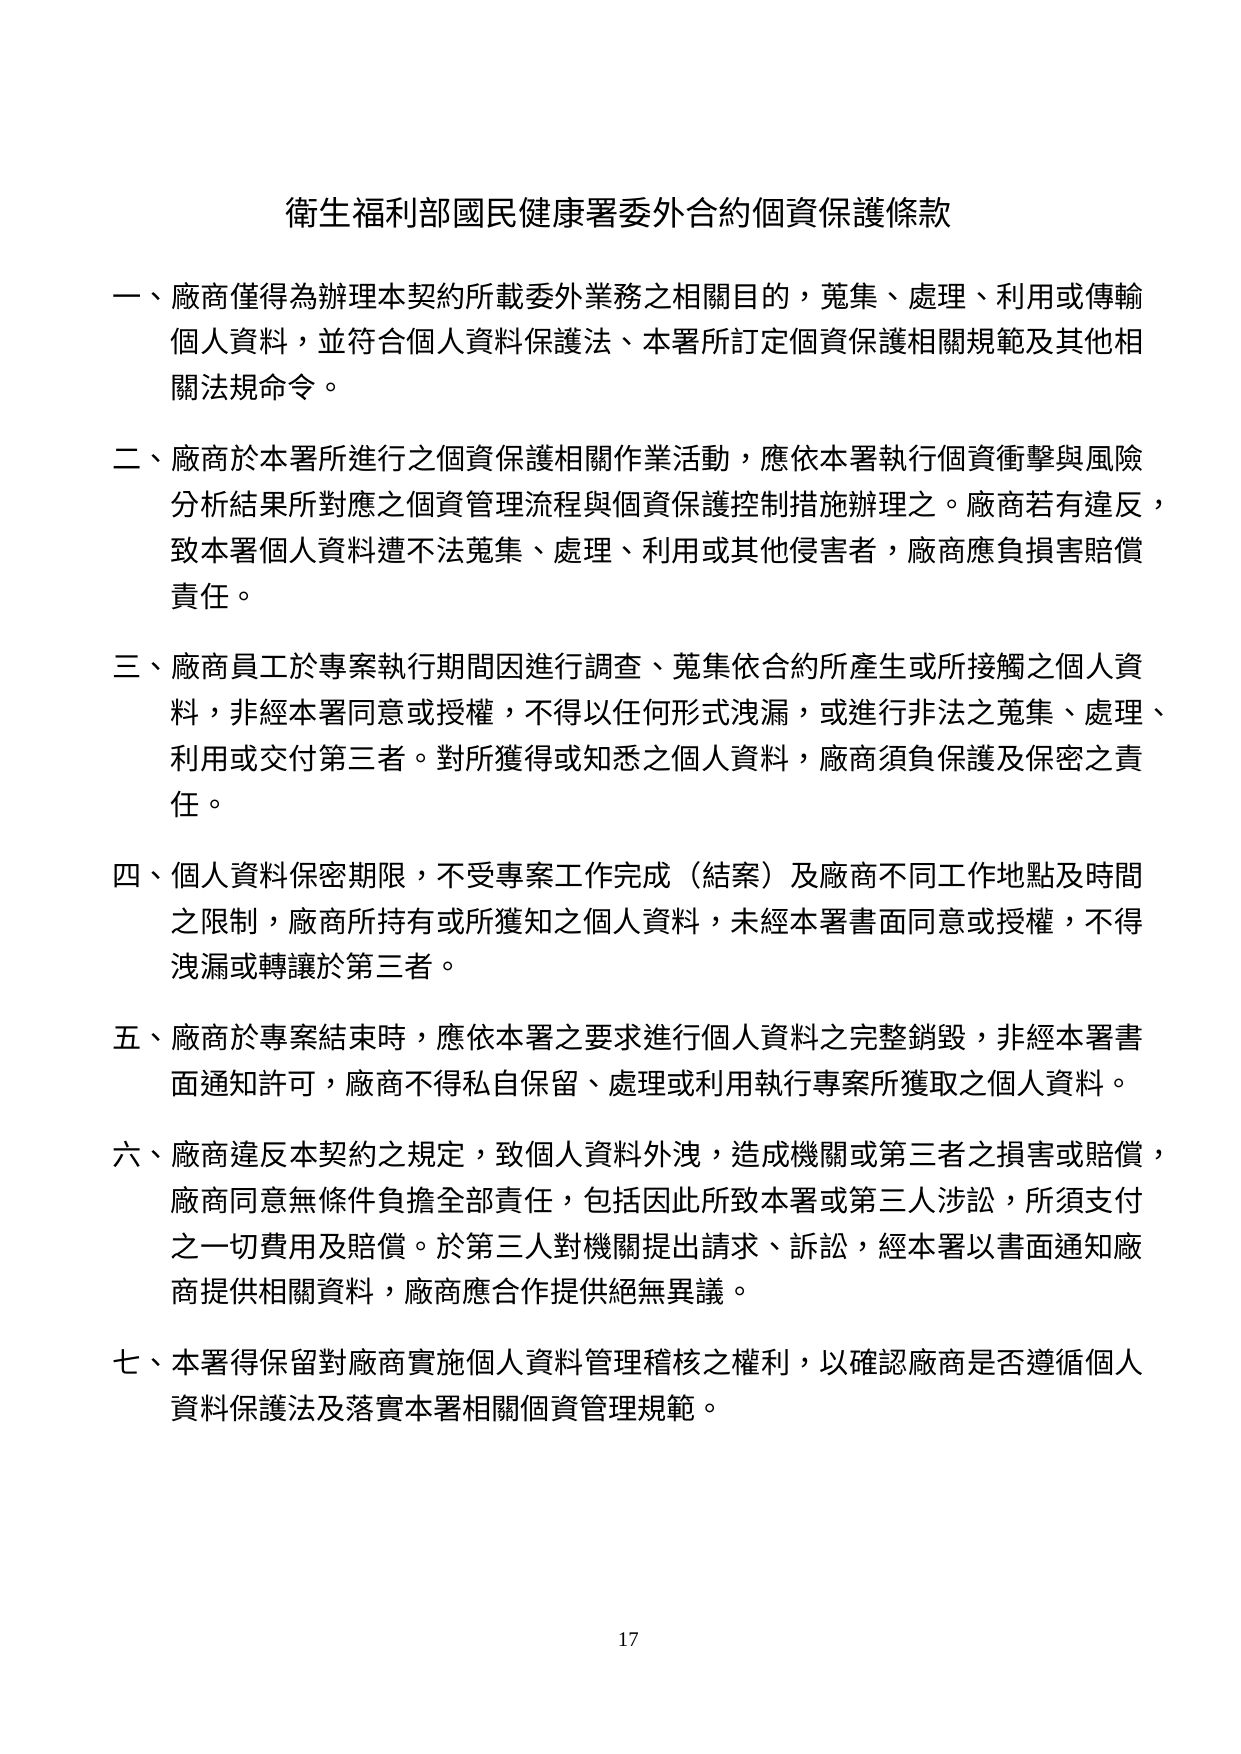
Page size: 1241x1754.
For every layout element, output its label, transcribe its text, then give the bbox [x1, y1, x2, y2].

text 六、廠商違反本契約之規定，致個人資料外洩，造成機關或第三者之損害或賠償，廠商同意無條件負擔全部責任，包括因此所致本署或第三人涉訟，所須支付之一切費用及賠償。於第三人對機關提出請求、訴訟，經本署以書面通知廠商提供相關資料，廠商應合作提供絕無異議。 [112, 1129, 1144, 1312]
text 七、本署得保留對廠商實施個人資料管理稽核之權利，以確認廠商是否遵循個人資料保護法及落實本署相關個資管理規範。 [112, 1337, 1144, 1429]
text 一、廠商僅得為辦理本契約所載委外業務之相關目的，蒐集、處理、利用或傳輸個人資料，並符合個人資料保護法、本署所訂定個資保護相關規範及其他相關法規命令。 [112, 270, 1144, 408]
text 三、廠商員工於專案執行期間因進行調查、蒐集依合約所產生或所接觸之個人資料，非經本署同意或授權，不得以任何形式洩漏，或進行非法之蒐集、處理、利用或交付第三者。對所獲得或知悉之個人資料，廠商須負保護及保密之責任。 [112, 641, 1144, 824]
text 衛生福利部國民健康署委外合約個資保護條款 [93, 195, 1144, 233]
text 五、廠商於專案結束時，應依本署之要求進行個人資料之完整銷毀，非經本署書面通知許可，廠商不得私自保留、處理或利用執行專案所獲取之個人資料。 [112, 1012, 1144, 1104]
text 二、廠商於本署所進行之個資保護相關作業活動，應依本署執行個資衝擊與風險分析結果所對應之個資管理流程與個資保護控制措施辦理之。廠商若有違反，致本署個人資料遭不法蒐集、處理、利用或其他侵害者，廠商應負損害賠償責任。 [112, 433, 1144, 616]
text 四、個人資料保密期限，不受專案工作完成（結案）及廠商不同工作地點及時間之限制，廠商所持有或所獲知之個人資料，未經本署書面同意或授權，不得洩漏或轉讓於第三者。 [112, 849, 1144, 987]
